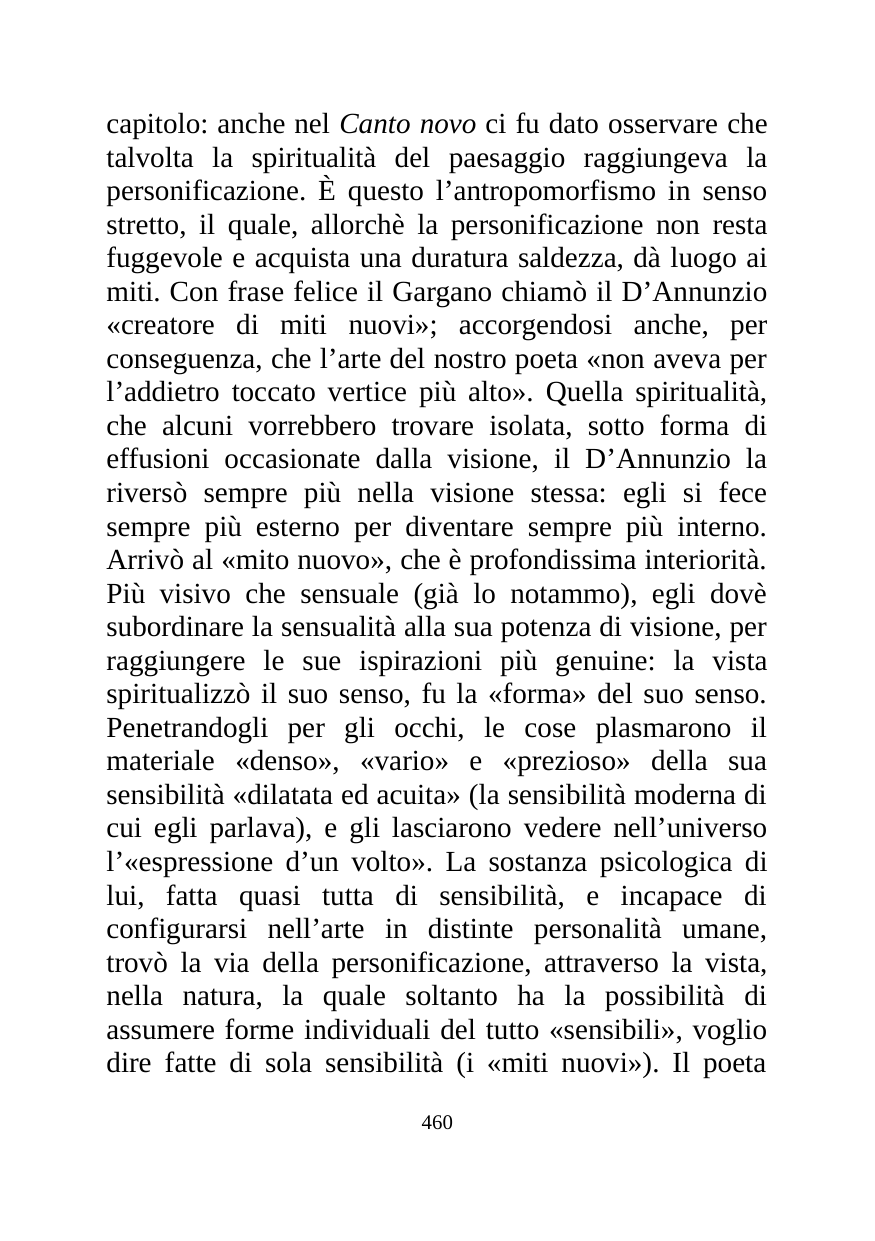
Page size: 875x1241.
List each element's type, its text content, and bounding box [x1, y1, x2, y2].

text capitolo: anche nel Canto novo ci fu dato osservare che talvolta la spiritualità del paesaggio raggiungeva la personificazione. È questo l’antropomorfismo in senso stretto, il quale, allorchè la personificazione non resta fuggevole e acquista una duratura saldezza, dà luogo ai miti. Con frase felice il Gargano chiamò il D’Annunzio «creatore di miti nuovi»; accorgendosi anche, per conseguenza, che l’arte del nostro poeta «non aveva per l’addietro toccato vertice più alto». Quella spiritualità, che alcuni vorrebbero trovare isolata, sotto forma di effusioni occasionate dalla visione, il D’Annunzio la riversò sempre più nella visione stessa: egli si fece sempre più esterno per diventare sempre più interno. Arrivò al «mito nuovo», che è profondissima interiorità. Più visivo che sensuale (già lo notammo), egli dovè subordinare la sensualità alla sua potenza di visione, per raggiungere le sue ispirazioni più genuine: la vista spiritualizzò il suo senso, fu la «forma» del suo senso. Penetrandogli per gli occhi, le cose plasmarono il materiale «denso», «vario» e «prezioso» della sua sensibilità «dilatata ed acuita» (la sensibilità moderna di cui egli parlava), e gli lasciarono vedere nell’universo l’«espressione d’un volto». La sostanza psicologica di lui, fatta quasi tutta di sensibilità, e incapace di configurarsi nell’arte in distinte personalità umane, trovò la via della personificazione, attraverso la vista, nella natura, la quale soltanto ha la possibilità di assumere forme individuali del tutto «sensibili», voglio dire fatte di sola sensibilità (i «miti nuovi»). Il poeta [106, 106, 768, 1079]
